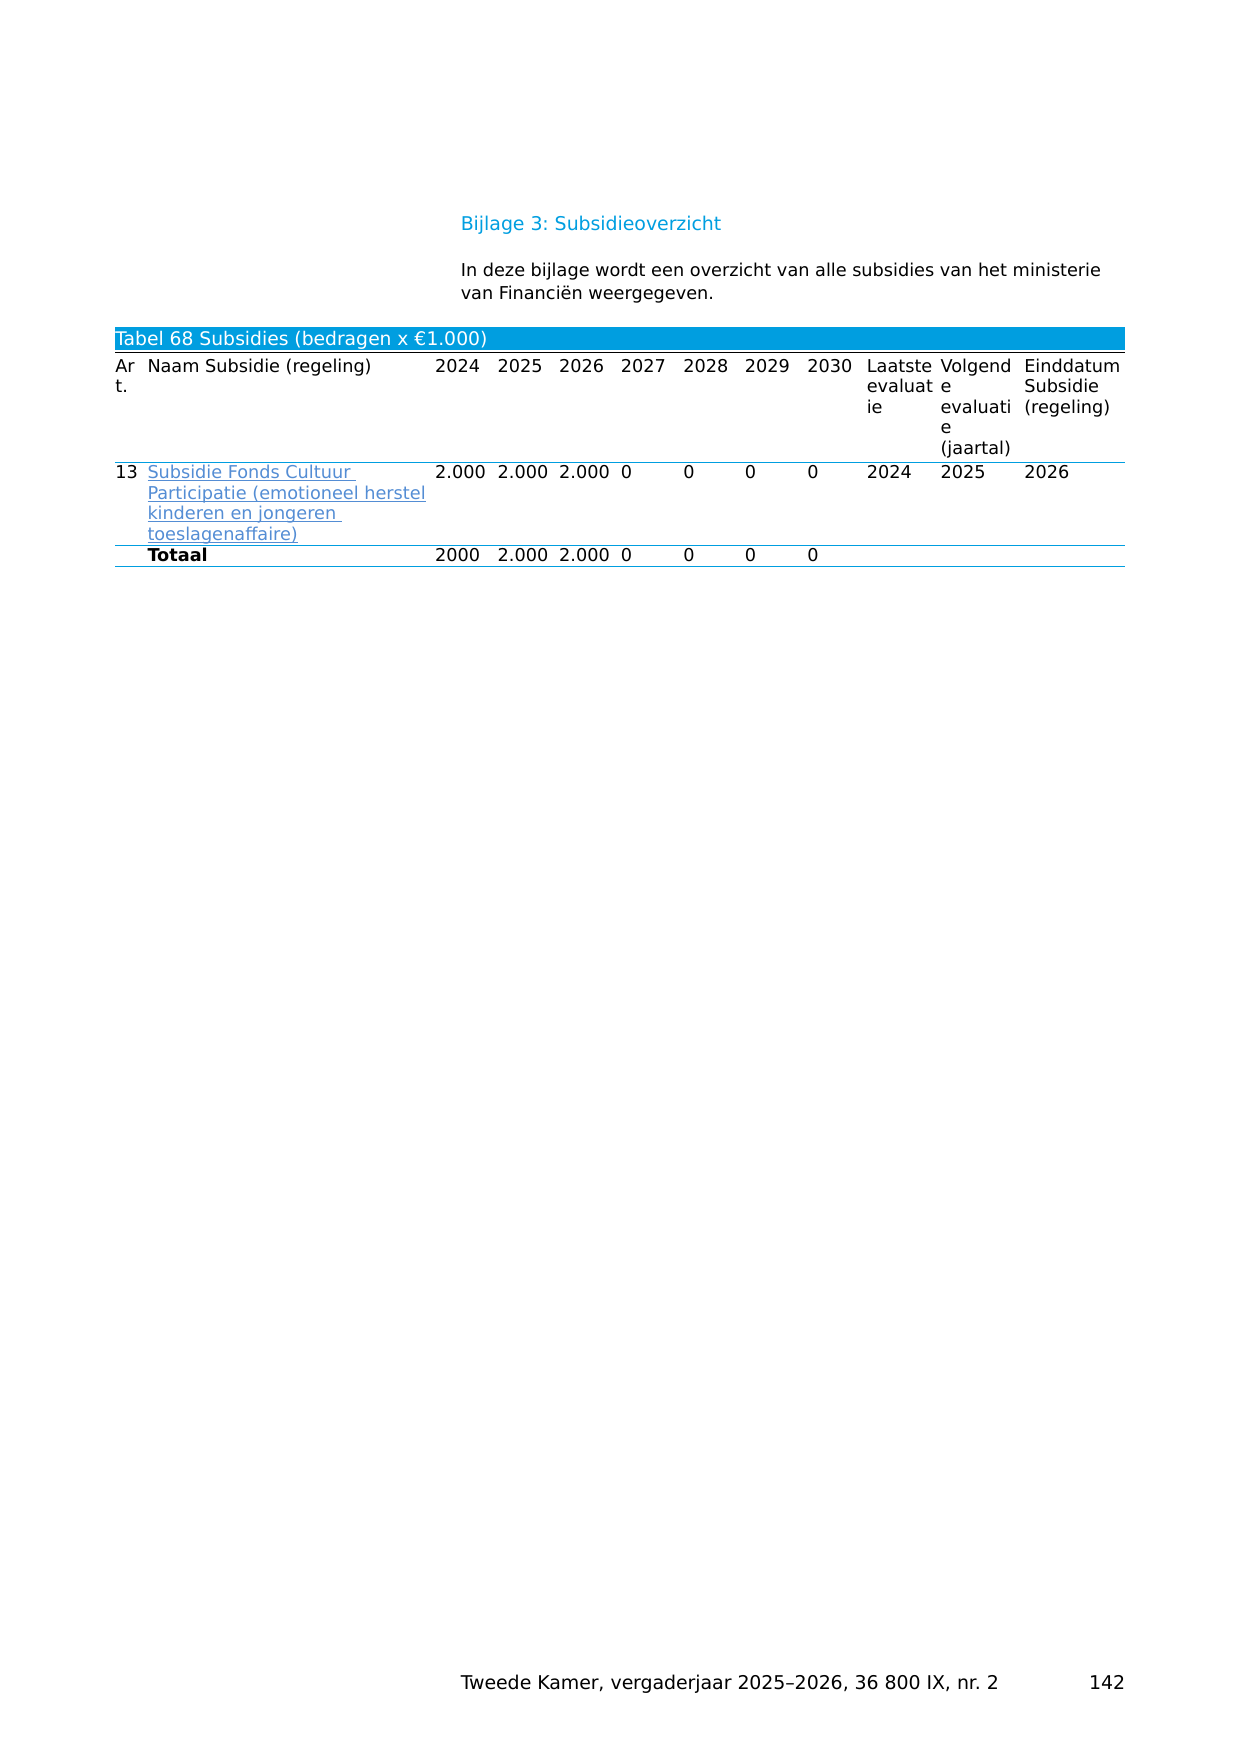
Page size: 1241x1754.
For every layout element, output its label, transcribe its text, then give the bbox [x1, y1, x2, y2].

table_cell 0 [680, 463, 742, 544]
table_cell 2025 [495, 353, 556, 462]
table_cell Volgende evaluatie (jaartal) [938, 353, 1021, 462]
table_cell 2030 [804, 353, 864, 462]
table_cell 2025 [938, 463, 1021, 544]
table_cell [115, 546, 144, 566]
table_cell 2024 [864, 463, 937, 544]
title Bijlage 3: Subsidieoverzicht [461, 213, 1125, 235]
table_cell Art. [115, 353, 144, 462]
table_cell 2027 [618, 353, 680, 462]
table_cell 2.000 [495, 546, 556, 566]
table_cell 2000 [432, 546, 494, 566]
table_cell Totaal [144, 546, 432, 566]
table_cell [864, 546, 937, 566]
table_cell 13 [115, 463, 144, 544]
table_cell 2.000 [495, 463, 556, 544]
table_cell 2024 [432, 353, 494, 462]
table_cell 0 [618, 546, 680, 566]
table_cell Subsidie Fonds Cultuur Participatie (emotioneel herstel kinderen en jongeren toeslagenaffaire) [144, 463, 432, 544]
table_cell 0 [742, 546, 804, 566]
table_cell 2.000 [432, 463, 494, 544]
table_cell 2.000 [556, 463, 618, 544]
table_cell 0 [804, 546, 864, 566]
table_cell 0 [618, 463, 680, 544]
table_cell Naam Subsidie (regeling) [144, 353, 432, 462]
table_cell 0 [680, 546, 742, 566]
text In deze bijlage wordt een overzicht van alle subsidies van het ministerie van Financiën weergegeven. [461, 258, 1125, 304]
table_cell 0 [742, 463, 804, 544]
table_cell 2028 [680, 353, 742, 462]
table_cell 2026 [556, 353, 618, 462]
table_cell Einddatum Subsidie (regeling) [1021, 353, 1125, 462]
table_cell [938, 546, 1021, 566]
table_cell 2.000 [556, 546, 618, 566]
table_cell [1021, 546, 1125, 566]
table_cell 2026 [1021, 463, 1125, 544]
table_cell Laatste evaluatie [864, 353, 937, 462]
table_cell 2029 [742, 353, 804, 462]
table_cell 0 [804, 463, 864, 544]
